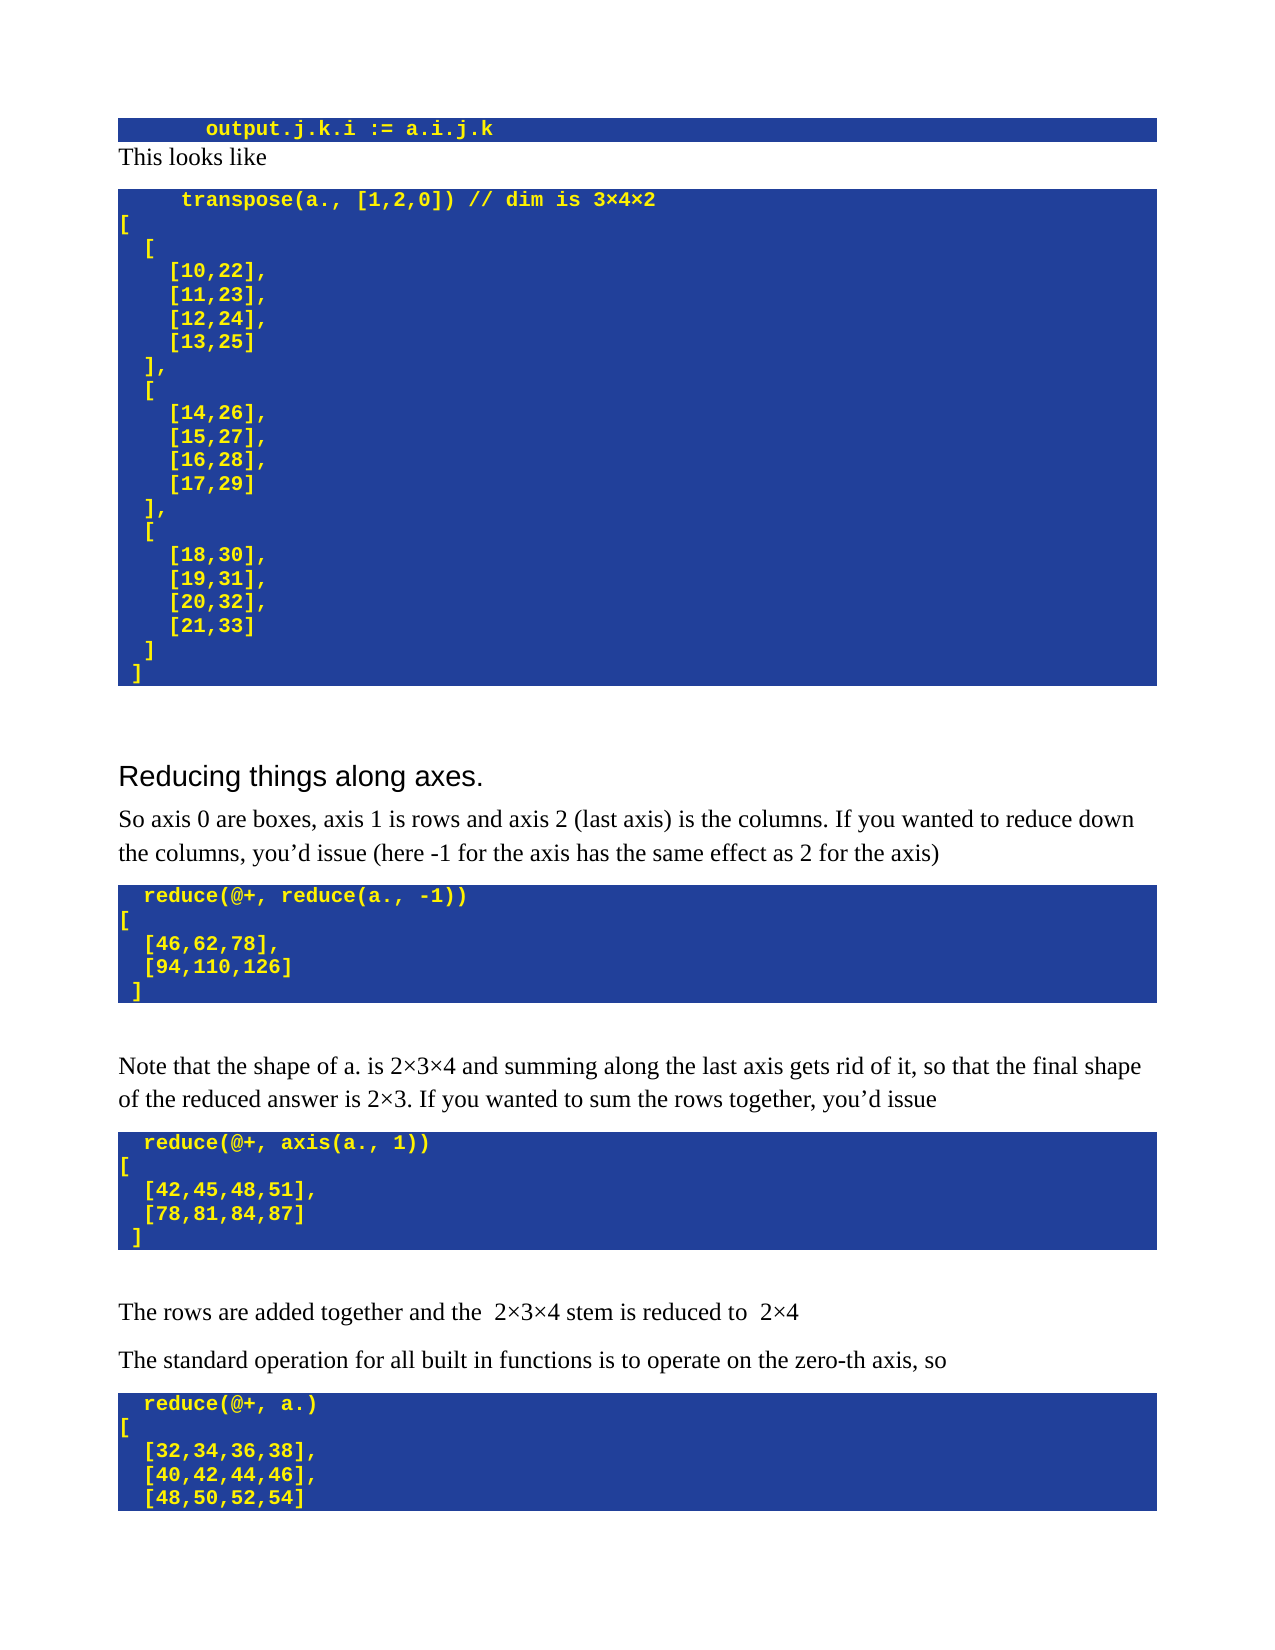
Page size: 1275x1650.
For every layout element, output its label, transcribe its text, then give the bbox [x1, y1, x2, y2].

text transpose(a., [1,2,0]) // dim is 3×4×2 [118, 189, 1157, 213]
subtitle Reducing things along axes. [118, 758, 1157, 792]
text [94,110,126] [118, 956, 1157, 980]
text [19,31], [118, 568, 1157, 591]
text reduce(@+, a.) [118, 1393, 1157, 1416]
text [11,23], [118, 284, 1157, 308]
text [ [118, 1155, 1157, 1179]
text [21,33] [118, 615, 1157, 639]
text [48,50,52,54] [118, 1487, 1157, 1511]
text [16,28], [118, 449, 1157, 473]
text ] [118, 1226, 1157, 1250]
text [ [118, 1416, 1157, 1440]
text [12,24], [118, 308, 1157, 331]
text [32,34,36,38], [118, 1440, 1157, 1464]
text [14,26], [118, 402, 1157, 426]
text [13,25] [118, 331, 1157, 355]
text [15,27], [118, 426, 1157, 449]
text The rows are added together and the 2×3×4 stem is reduced to 2×4 [118, 1297, 1157, 1326]
text reduce(@+, axis(a., 1)) [118, 1132, 1157, 1155]
text [ [118, 520, 1157, 544]
text Note that the shape of a. is 2×3×4 and summing along the last axis gets rid of it, so that the final shape of the reduced answer is 2×3. If you wanted to sum the rows together, you’d issue [118, 1051, 1157, 1113]
text This looks like [118, 142, 1157, 171]
text [10,22], [118, 260, 1157, 284]
text So axis 0 are boxes, axis 1 is rows and axis 2 (last axis) is the columns. If you wanted to reduce down the columns, you’d issue (here -1 for the axis has the same effect as 2 for the axis) [118, 804, 1157, 866]
text [46,62,78], [118, 932, 1157, 956]
text ] [118, 639, 1157, 662]
text ] [118, 980, 1157, 1003]
text [ [118, 237, 1157, 260]
text ], [118, 497, 1157, 520]
text [40,42,44,46], [118, 1464, 1157, 1487]
text [17,29] [118, 473, 1157, 497]
text [18,30], [118, 544, 1157, 568]
text The standard operation for all built in functions is to operate on the zero-th axis, so [118, 1345, 1157, 1374]
text [42,45,48,51], [118, 1179, 1157, 1203]
text [78,81,84,87] [118, 1203, 1157, 1226]
text ], [118, 355, 1157, 378]
text reduce(@+, reduce(a., -1)) [118, 885, 1157, 909]
text [ [118, 213, 1157, 237]
text output.j.k.i := a.i.j.k [118, 118, 1157, 142]
text ] [118, 662, 1157, 686]
text [20,32], [118, 591, 1157, 615]
text [ [118, 909, 1157, 932]
text [ [118, 378, 1157, 402]
